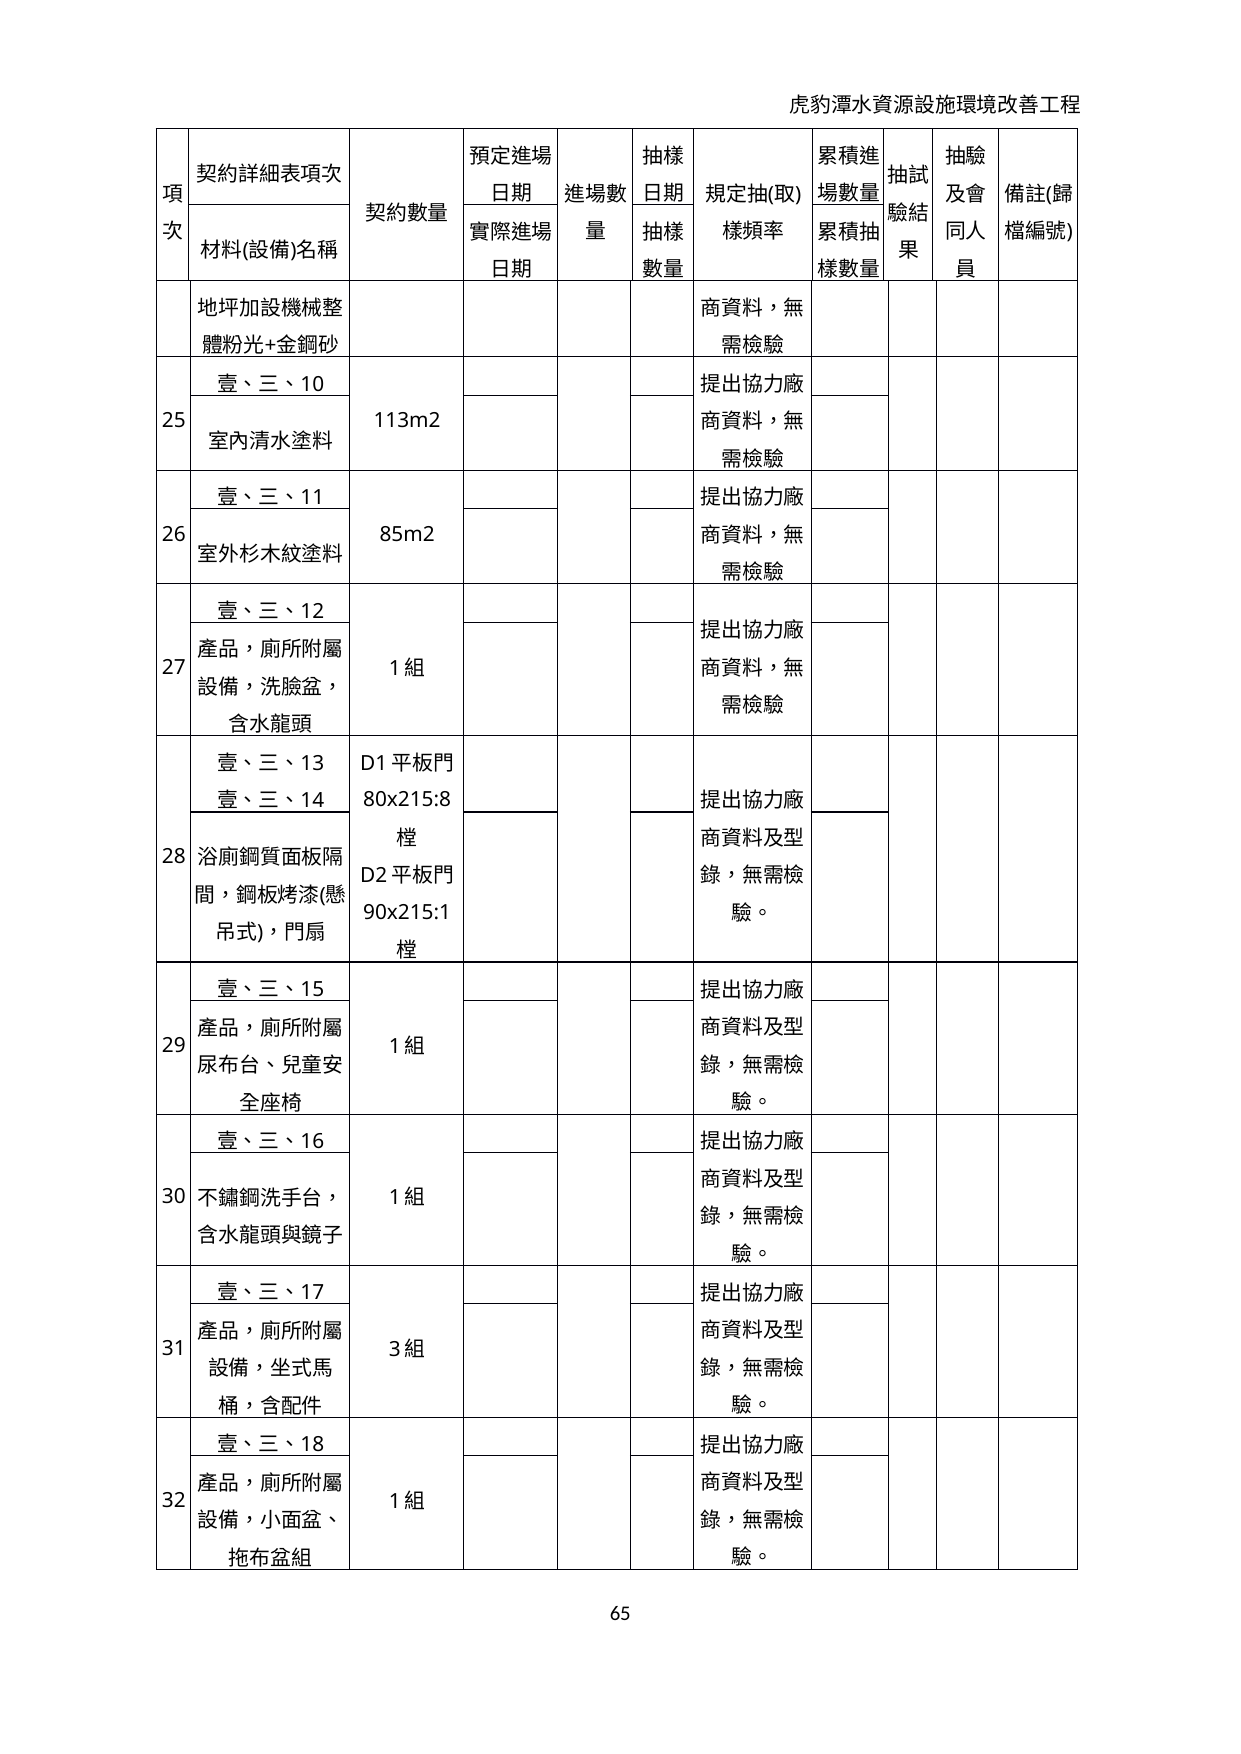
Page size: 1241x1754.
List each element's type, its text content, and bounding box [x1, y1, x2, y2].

table_cell [812, 1304, 888, 1417]
table_header 契約數量 [350, 129, 463, 280]
table_cell 提出協力廠商資料及型錄，無需檢驗。 [694, 1418, 811, 1569]
table_cell [889, 1266, 936, 1417]
table_cell [558, 1115, 630, 1264]
table_cell [889, 584, 936, 735]
table_cell [631, 813, 693, 961]
table_cell [631, 281, 693, 356]
table_cell [937, 1115, 998, 1264]
table_cell 31 [157, 1266, 190, 1417]
table_cell [937, 736, 998, 961]
table_cell [999, 471, 1077, 583]
table_cell [464, 281, 557, 356]
table_cell [812, 1418, 888, 1455]
table_cell 提出協力廠商資料，無需檢驗 [694, 357, 811, 470]
table_cell [157, 281, 190, 356]
table_header 進場數量 [558, 129, 632, 280]
table_cell 浴廁鋼質面板隔間，鋼板烤漆(懸吊式)，門扇 [191, 813, 349, 961]
table_cell 113m2 [350, 357, 463, 470]
table_cell [812, 357, 888, 395]
table_cell [464, 1115, 557, 1152]
table_cell [999, 357, 1077, 470]
table_cell 1組 [350, 1115, 463, 1264]
table_cell [464, 963, 557, 1000]
table_cell [937, 584, 998, 735]
table_cell 28 [157, 736, 190, 961]
table_cell 實際進場日期 [464, 205, 557, 280]
table_cell [464, 736, 557, 811]
table_cell [812, 471, 888, 508]
table_cell [999, 584, 1077, 735]
table_cell [631, 623, 693, 735]
table_cell [812, 623, 888, 735]
table_cell [999, 281, 1077, 356]
table_cell [350, 281, 463, 356]
table_cell [464, 623, 557, 735]
table_cell [889, 736, 936, 961]
table_cell [558, 963, 630, 1113]
table_cell [812, 963, 888, 1000]
table_cell 提出協力廠商資料，無需檢驗 [694, 584, 811, 735]
table_cell 壹、三、15 [191, 963, 349, 1000]
table_cell 產品，廁所附屬尿布台、兒童安全座椅 [191, 1001, 349, 1113]
table_cell 產品，廁所附屬設備，洗臉盆，含水龍頭 [191, 623, 349, 735]
table_cell 3組 [350, 1266, 463, 1417]
table_cell 1組 [350, 1418, 463, 1569]
table_cell [631, 1153, 693, 1264]
table_cell [464, 1266, 557, 1303]
table_cell [464, 396, 557, 470]
table_cell [558, 584, 630, 735]
table_cell 壹、三、12 [191, 584, 349, 622]
table_cell [558, 471, 630, 583]
table_cell [558, 357, 630, 470]
table_cell [812, 281, 888, 356]
table_cell [889, 281, 936, 356]
table_cell 壹、三、13 壹、三、14 [191, 736, 349, 811]
table_cell 累積抽樣數量 [813, 205, 883, 280]
table_cell 26 [157, 471, 190, 583]
table_cell [464, 1001, 557, 1113]
table_cell 提出協力廠商資料及型錄，無需檢驗。 [694, 1266, 811, 1417]
table_cell [631, 963, 693, 1000]
table_cell [812, 1266, 888, 1303]
table_cell 壹、三、16 [191, 1115, 349, 1152]
table_cell [812, 1153, 888, 1264]
table_cell [937, 471, 998, 583]
table_cell [812, 1115, 888, 1152]
table_cell [464, 1153, 557, 1264]
table_cell [631, 1304, 693, 1417]
table_cell [464, 584, 557, 622]
table_cell 85m2 [350, 471, 463, 583]
table_cell [631, 584, 693, 622]
table_cell [937, 1418, 998, 1569]
table_cell [889, 1418, 936, 1569]
table_cell 29 [157, 963, 190, 1113]
table_cell [631, 1418, 693, 1455]
table_cell [558, 281, 630, 356]
table_cell [631, 1001, 693, 1113]
table_cell 25 [157, 357, 190, 470]
table_cell [889, 357, 936, 470]
table_header 規定抽(取)樣頻率 [694, 129, 812, 280]
table_cell 抽樣數量 [633, 205, 693, 280]
table_cell [937, 281, 998, 356]
table_cell [631, 357, 693, 395]
table_cell [937, 963, 998, 1113]
table_cell [937, 1266, 998, 1417]
table_cell [631, 1115, 693, 1152]
table_cell [999, 736, 1077, 961]
table_cell [464, 1304, 557, 1417]
table_cell 材料(設備)名稱 [189, 205, 349, 280]
table_cell 不鏽鋼洗手台，含水龍頭與鏡子 [191, 1153, 349, 1264]
table_cell 提出協力廠商資料及型錄，無需檢驗。 [694, 1115, 811, 1264]
table_cell D1平板門80x215:8樘 D2平板門90x215:1樘 [350, 736, 463, 961]
table_cell 商資料，無需檢驗 [694, 281, 811, 356]
table_cell 壹、三、11 [191, 471, 349, 508]
table_cell [999, 1115, 1077, 1264]
table_cell 室外杉木紋塗料 [191, 509, 349, 583]
table_cell 1組 [350, 963, 463, 1113]
table_cell [464, 1456, 557, 1569]
table_cell 壹、三、18 [191, 1418, 349, 1455]
table_cell [812, 584, 888, 622]
table_cell 壹、三、17 [191, 1266, 349, 1303]
table_cell [558, 1266, 630, 1417]
table_cell [812, 1456, 888, 1569]
table_cell [889, 1115, 936, 1264]
table_cell 30 [157, 1115, 190, 1264]
table_cell [812, 396, 888, 470]
table_cell [999, 963, 1077, 1113]
table_cell [631, 396, 693, 470]
table_cell [464, 1418, 557, 1455]
table_cell [464, 471, 557, 508]
table_cell [937, 357, 998, 470]
table_cell 產品，廁所附屬設備，坐式馬桶，含配件 [191, 1304, 349, 1417]
table_cell [558, 1418, 630, 1569]
table_cell [631, 736, 693, 811]
table_cell [812, 813, 888, 961]
table_cell 產品，廁所附屬設備，小面盆、拖布盆組 [191, 1456, 349, 1569]
table_cell [558, 736, 630, 961]
table_header 契約詳細表項次 [189, 129, 349, 204]
table_header 抽驗及會同人員 [933, 129, 998, 280]
table_cell 提出協力廠商資料及型錄，無需檢驗。 [694, 736, 811, 961]
table_cell [999, 1266, 1077, 1417]
table_cell [812, 736, 888, 811]
table_cell 27 [157, 584, 190, 735]
table_cell [464, 813, 557, 961]
table_cell [889, 471, 936, 583]
table_cell [631, 1266, 693, 1303]
table_header 項次 [157, 129, 188, 280]
table_cell 室內清水塗料 [191, 396, 349, 470]
table_cell 1組 [350, 584, 463, 735]
table_cell [812, 509, 888, 583]
table_cell 32 [157, 1418, 190, 1569]
table_header 抽樣日期 [633, 129, 693, 204]
table_cell [464, 357, 557, 395]
table_cell [631, 471, 693, 508]
table_cell 提出協力廠商資料，無需檢驗 [694, 471, 811, 583]
table_header 預定進場日期 [464, 129, 557, 204]
table_header 備註(歸檔編號) [999, 129, 1077, 280]
table_cell [631, 509, 693, 583]
table_cell 地坪加設機械整體粉光+金鋼砂 [191, 281, 349, 356]
table_cell [889, 963, 936, 1113]
table_cell [812, 1001, 888, 1113]
table_header 累積進場數量 [813, 129, 883, 204]
table_header 抽試驗結果 [884, 129, 932, 280]
table_cell [999, 1418, 1077, 1569]
table_cell [631, 1456, 693, 1569]
table_cell 提出協力廠商資料及型錄，無需檢驗。 [694, 963, 811, 1113]
table_cell [464, 509, 557, 583]
table_cell 壹、三、10 [191, 357, 349, 395]
